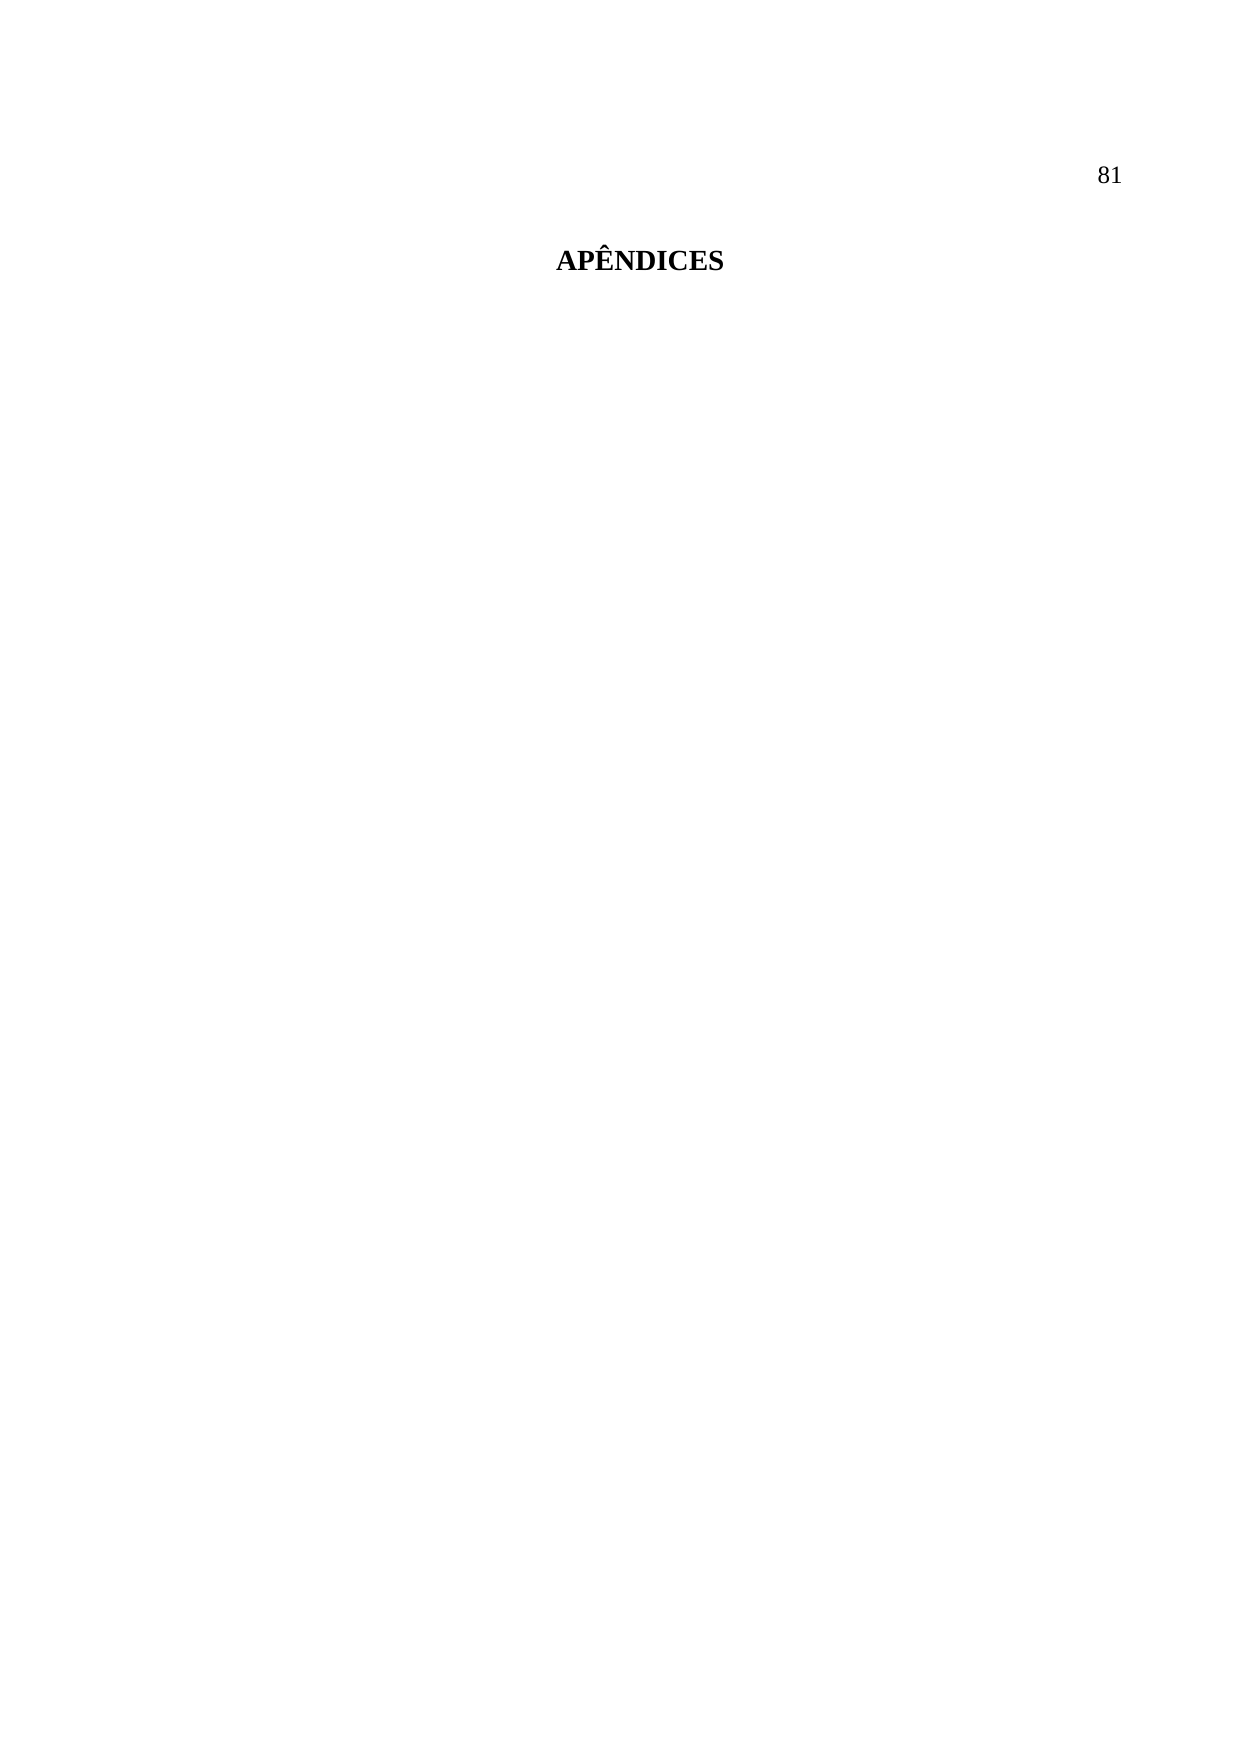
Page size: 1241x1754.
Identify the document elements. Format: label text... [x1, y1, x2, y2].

subtitle APÊNDICES [158, 243, 1122, 277]
